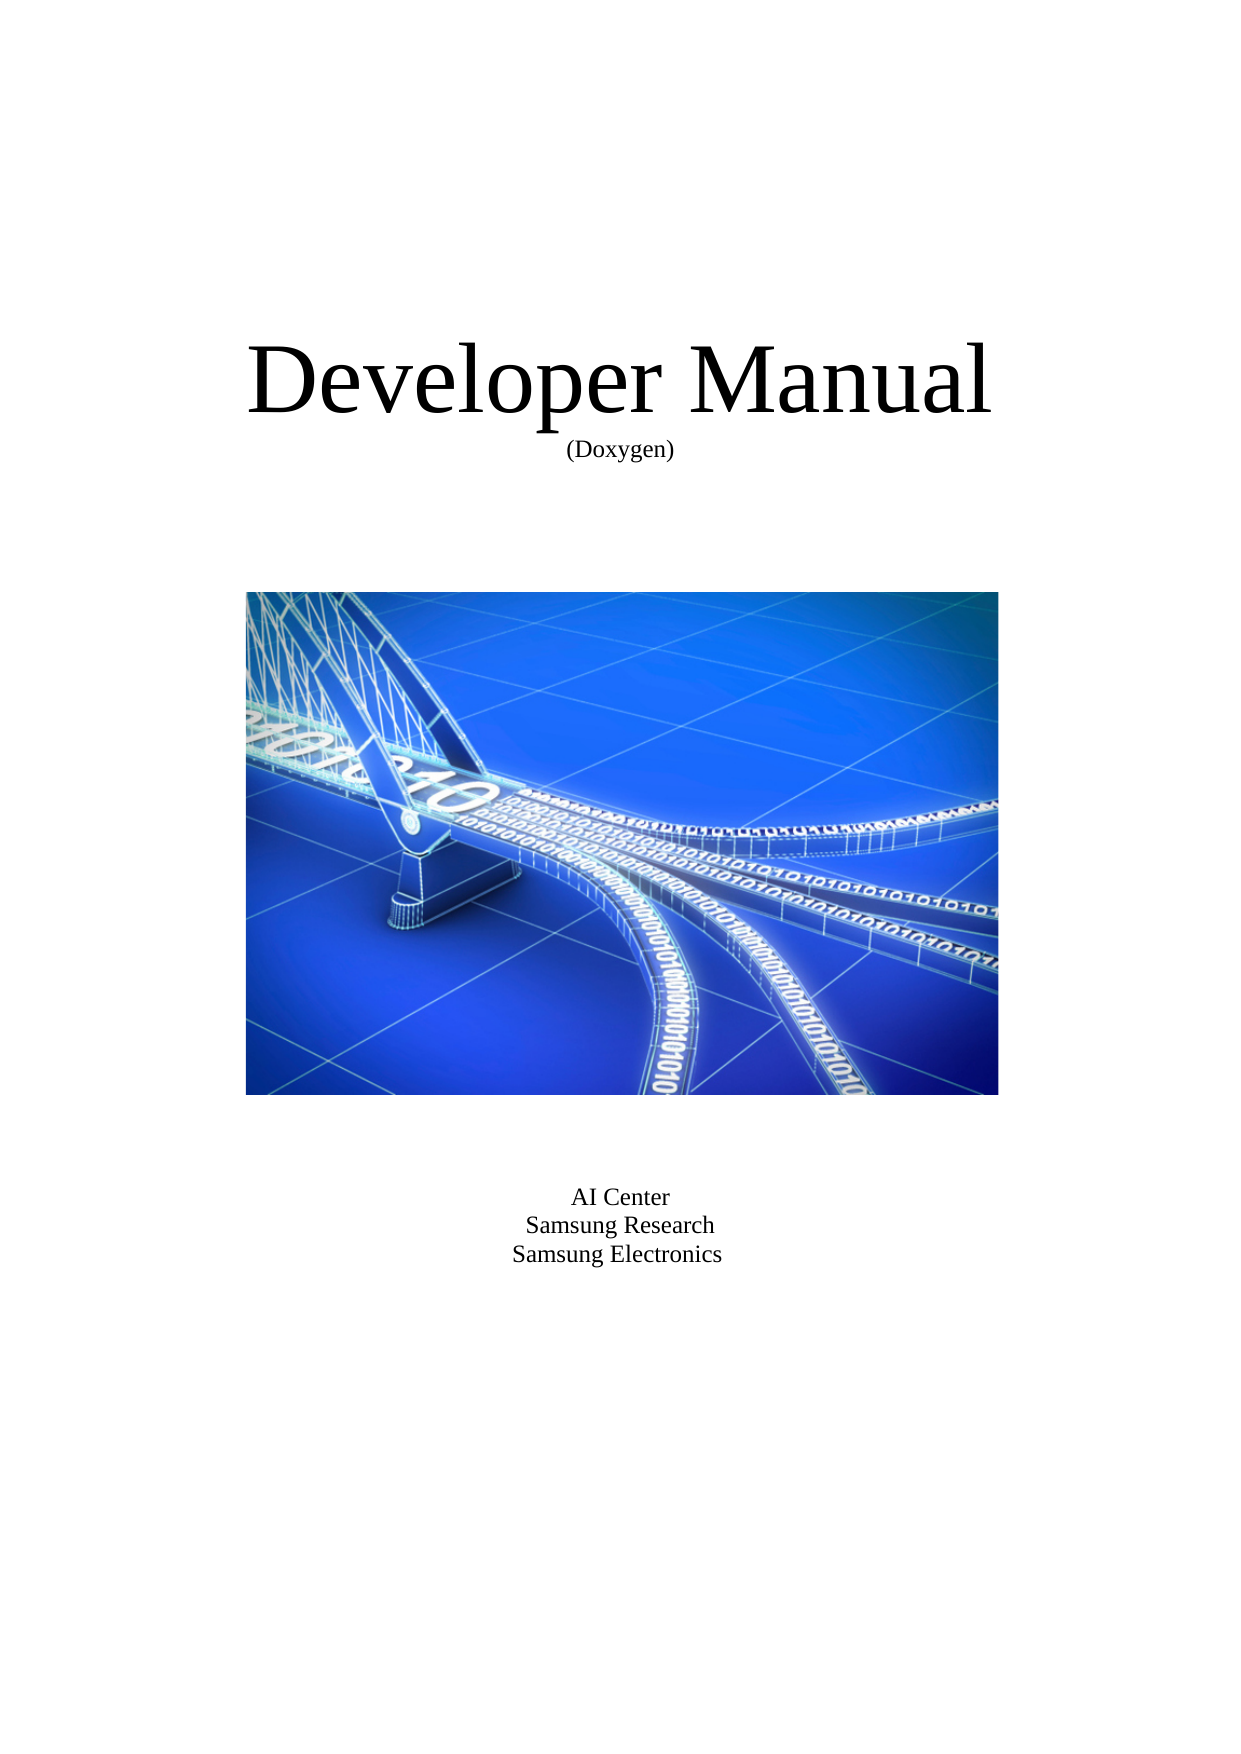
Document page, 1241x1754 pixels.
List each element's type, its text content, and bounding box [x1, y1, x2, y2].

text Samsung Electronics [118, 1239, 1122, 1268]
text Samsung Research [118, 1211, 1122, 1239]
text AI Center [118, 1182, 1122, 1211]
text Developer Manual [118, 319, 1122, 434]
picture [245, 592, 999, 1095]
text (Doxygen) [118, 434, 1122, 463]
